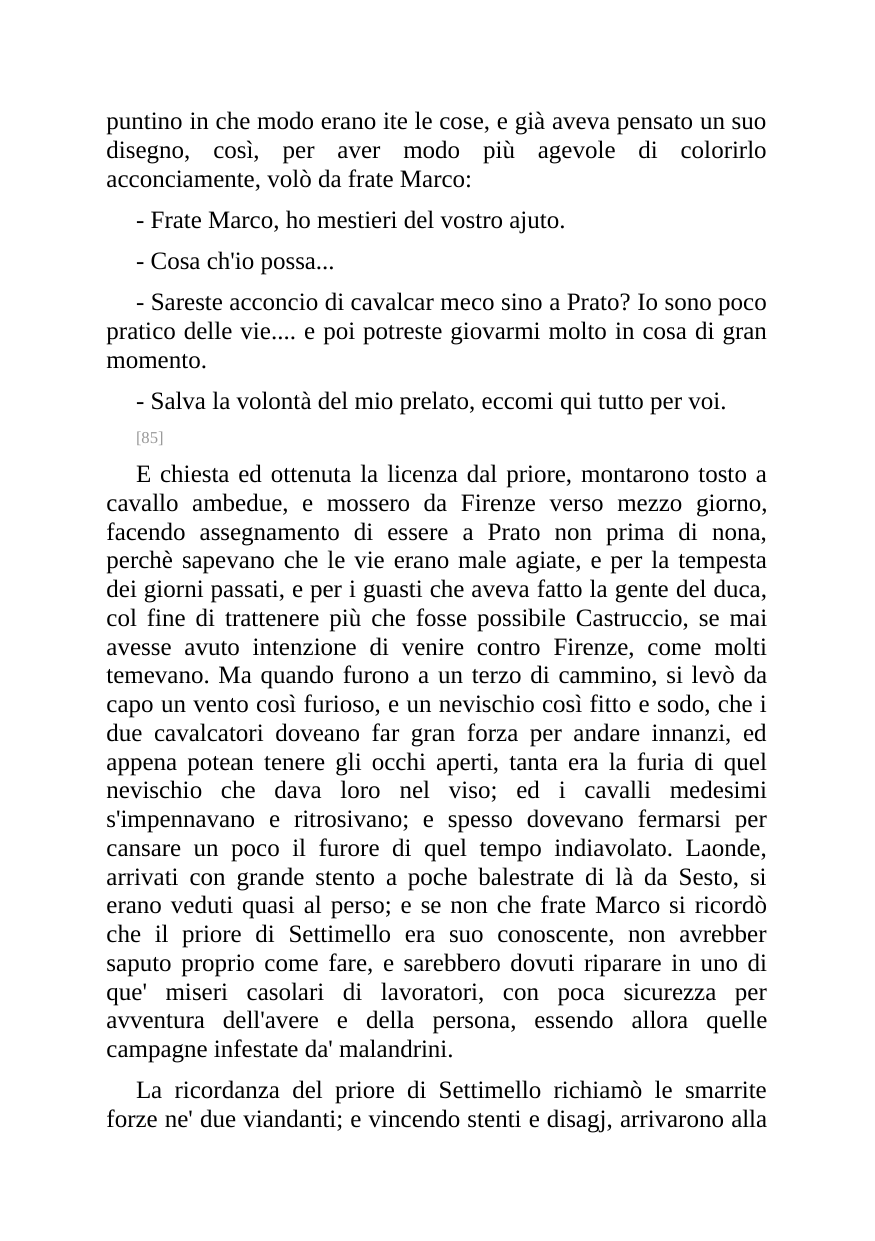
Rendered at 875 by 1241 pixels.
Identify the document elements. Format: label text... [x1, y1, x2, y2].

text La ricordanza del priore di Settimello richiamò le smarrite forze ne' due viandanti; e vincendo stenti e disagj, arrivarono alla [106, 1075, 768, 1133]
text - Sareste acconcio di cavalcar meco sino a Prato? Io sono poco pratico delle vie.... e poi potreste giovarmi molto in cosa di gran momento. [106, 287, 768, 374]
text [85] [106, 427, 768, 447]
text - Salva la volontà del mio prelato, eccomi qui tutto per voi. [106, 386, 768, 415]
text - Cosa ch'io possa... [106, 246, 768, 275]
text E chiesta ed ottenuta la licenza dal priore, montarono tosto a cavallo ambedue, e mossero da Firenze verso mezzo giorno, facendo assegnamento di essere a Prato non prima di nona, perchè sapevano che le vie erano male agiate, e per la tempesta dei giorni passati, e per i guasti che aveva fatto la gente del duca, col fine di trattenere più che fosse possibile Castruccio, se mai avesse avuto intenzione di venire contro Firenze, come molti temevano. Ma quando furono a un terzo di cammino, si levò da capo un vento così furioso, e un nevischio così fitto e sodo, che i due cavalcatori doveano far gran forza per andare innanzi, ed appena potean tenere gli occhi aperti, tanta era la furia di quel nevischio che dava loro nel viso; ed i cavalli medesimi s'impennavano e ritrosivano; e spesso dovevano fermarsi per cansare un poco il furore di quel tempo indiavolato. Laonde, arrivati con grande stento a poche balestrate di là da Sesto, si erano veduti quasi al perso; e se non che frate Marco si ricordò che il priore di Settimello era suo conoscente, non avrebber saputo proprio come fare, e sarebbero dovuti riparare in uno di que' miseri casolari di lavoratori, con poca sicurezza per avventura dell'avere e della persona, essendo allora quelle campagne infestate da' malandrini. [106, 459, 768, 1063]
text puntino in che modo erano ite le cose, e già aveva pensato un suo disegno, così, per aver modo più agevole di colorirlo acconciamente, volò da frate Marco: [106, 106, 768, 192]
text - Frate Marco, ho mestieri del vostro ajuto. [106, 205, 768, 234]
